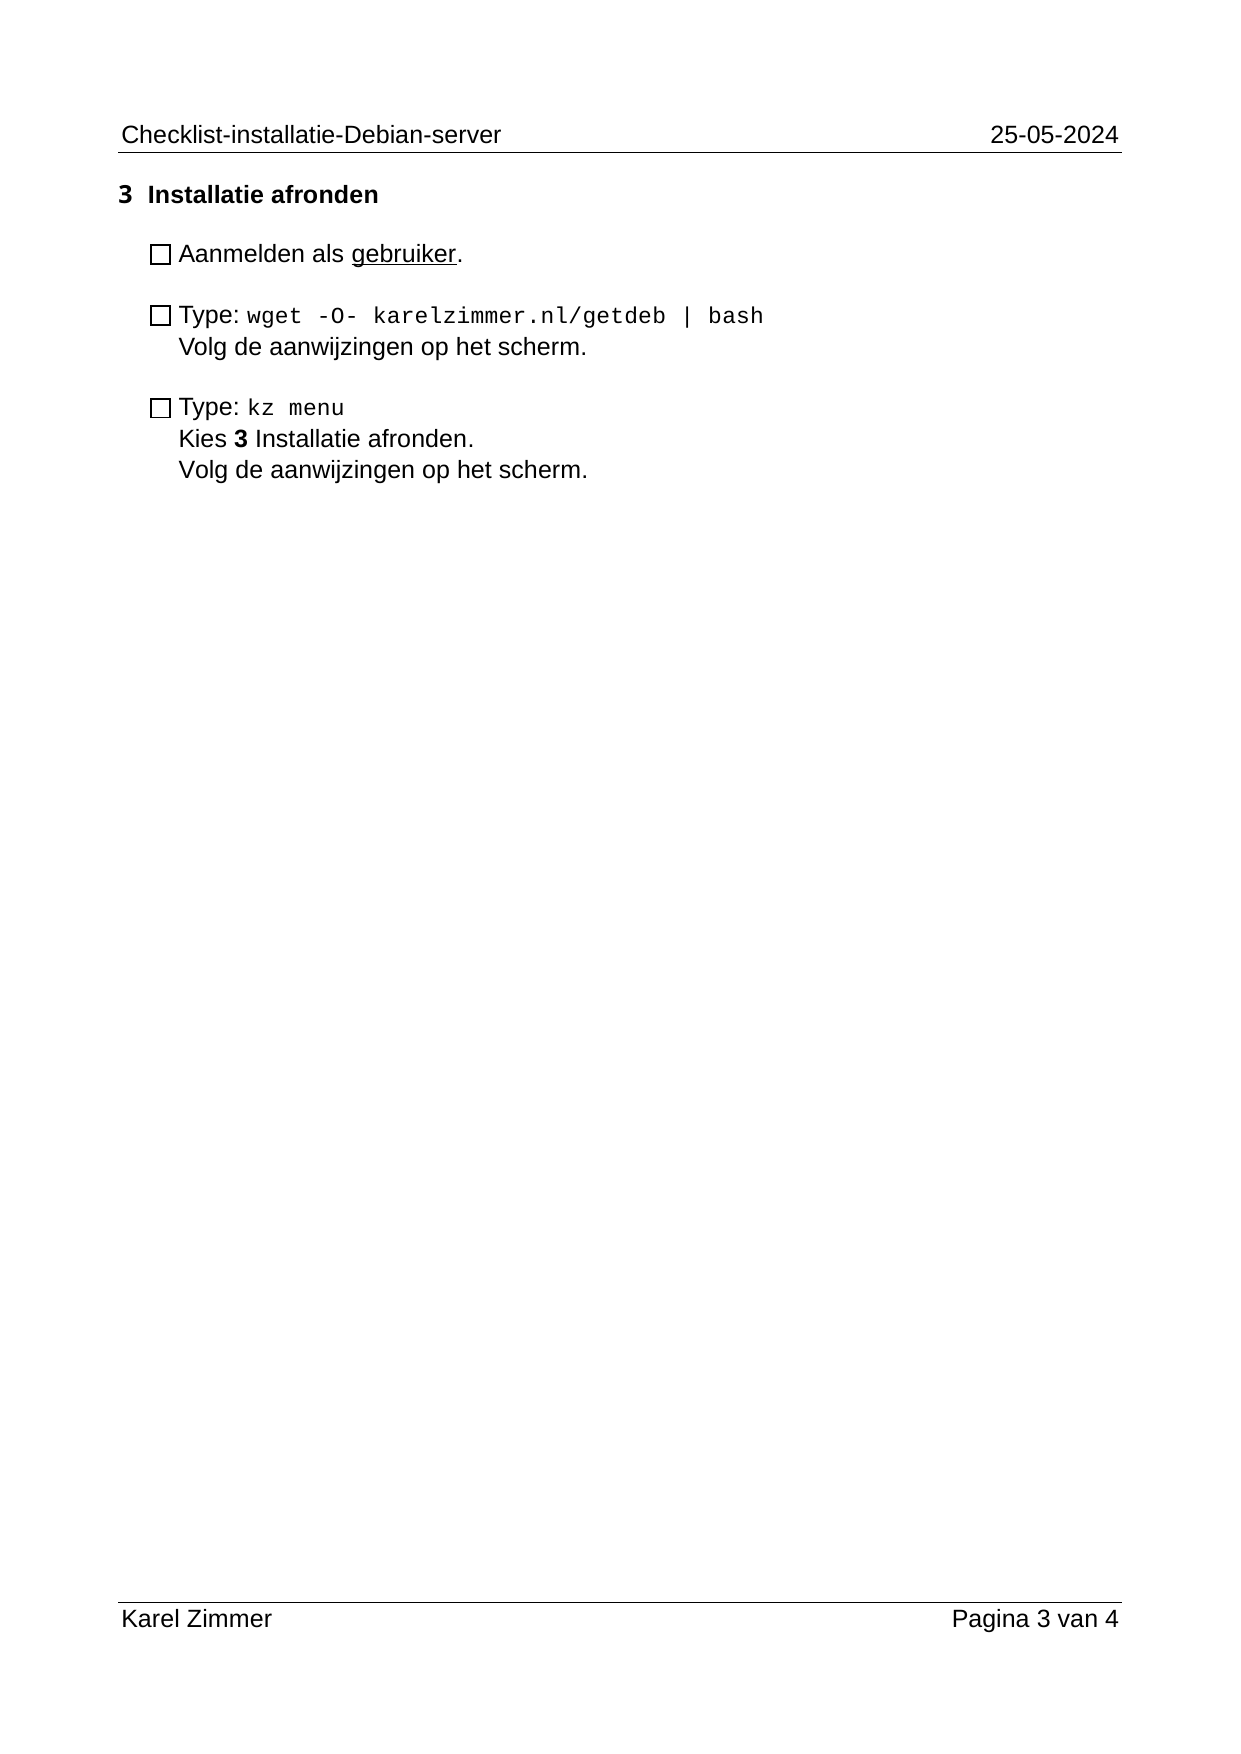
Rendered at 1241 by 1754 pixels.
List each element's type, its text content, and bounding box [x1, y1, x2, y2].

table_cell [142, 300, 177, 332]
table_header [142, 239, 177, 269]
table_cell [142, 269, 177, 300]
table_cell [177, 269, 1122, 300]
table_cell Volg de aanwijzingen op het scherm. [177, 332, 1122, 362]
table_cell [142, 332, 177, 362]
table_cell [118, 454, 142, 485]
table_cell Volg de aanwijzingen op het scherm. [177, 454, 1122, 485]
table_cell [118, 300, 142, 332]
table_cell Kies 3 Installatie afronden. [177, 424, 1122, 454]
table_cell [118, 392, 142, 424]
list Installatie afronden [118, 177, 1122, 211]
table_cell Type: kz menu [177, 392, 1122, 424]
table_cell [118, 362, 142, 392]
table_cell Type: wget -O- karelzimmer.nl/getdeb | bash [177, 300, 1122, 332]
table_cell [177, 362, 1122, 392]
table_cell [118, 332, 142, 362]
table_cell [142, 362, 177, 392]
table_header [118, 239, 142, 269]
table_cell [118, 424, 142, 454]
table_cell [118, 269, 142, 300]
table_header Aanmelden als gebruiker. [177, 239, 1122, 269]
table_cell [142, 424, 177, 454]
table_cell [142, 392, 177, 424]
table_cell [142, 454, 177, 485]
